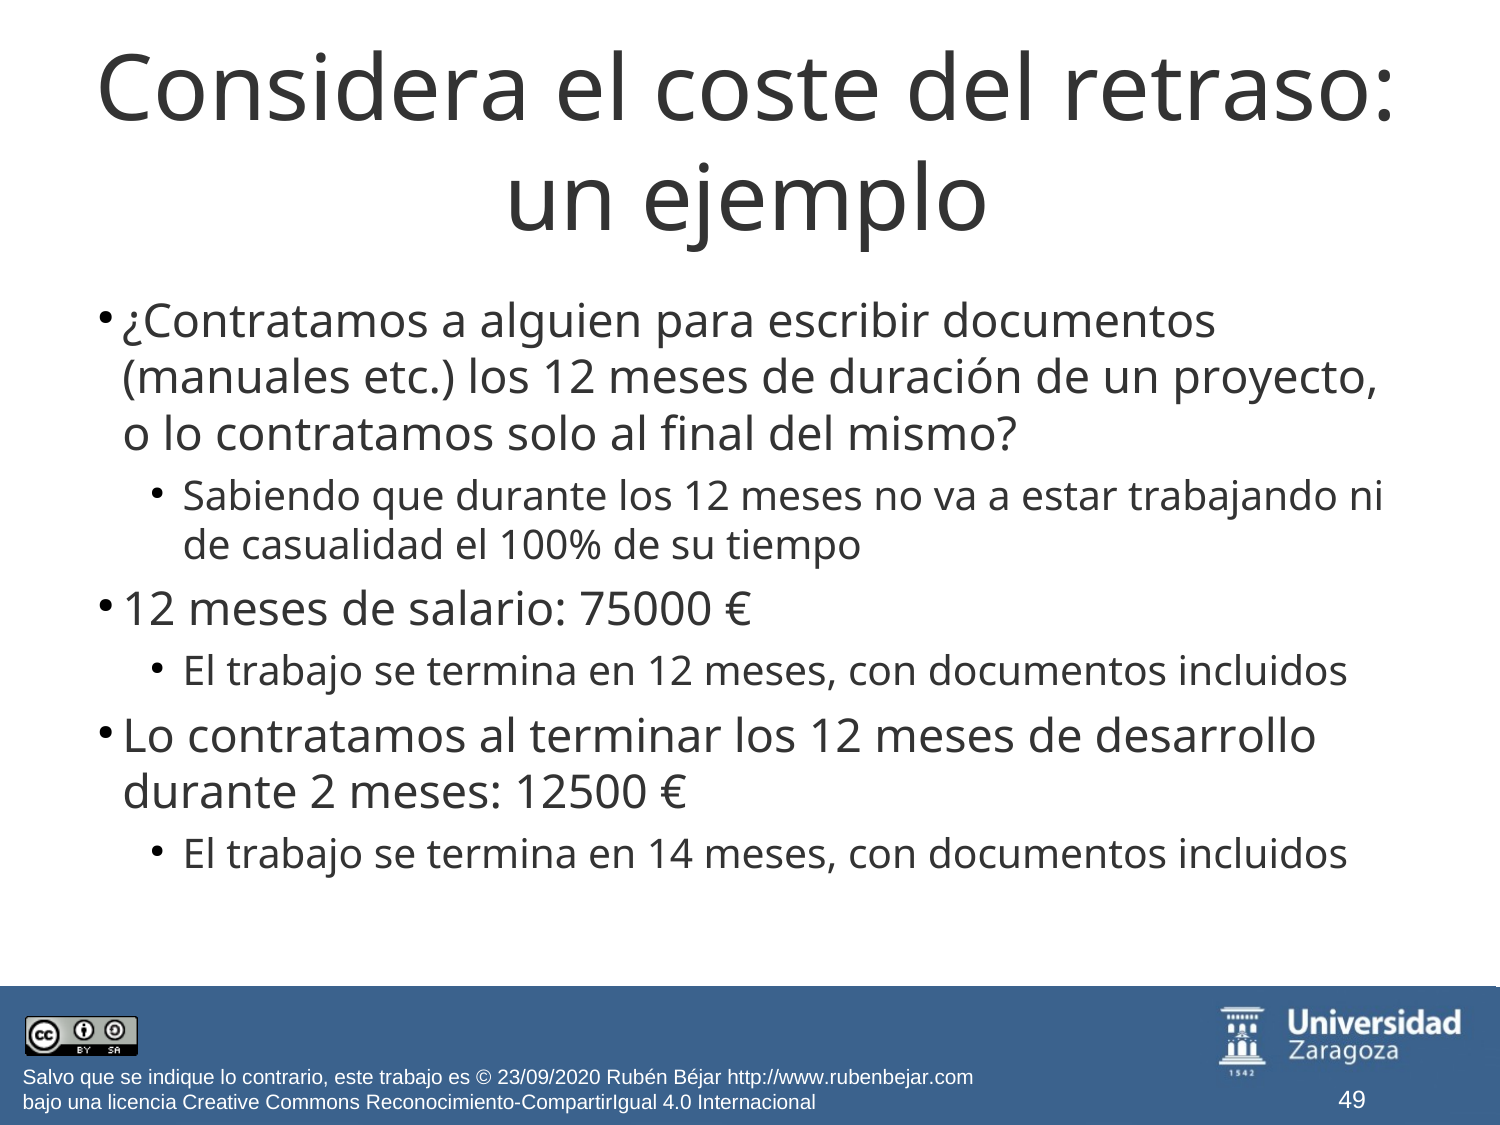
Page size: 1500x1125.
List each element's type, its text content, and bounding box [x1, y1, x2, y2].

picture [0, 986, 1500, 1125]
title Considera el coste del retraso: un ejemplo [74, 20, 1420, 257]
list ¿Contratamos a alguien para escribir documentos (manuales etc.) los 12 meses de duración de un proyecto, o lo contratamos solo al final del mismo? Sabiendo que durante los 12 meses no va a estar trabajando ni de casualidad el 100% de su tiempo 12 meses de salario: 75000 € El trabajo se termina en 12 meses, con documentos incluidos Lo contratamos al terminar los 12 meses de desarrollo durante 2 meses: 12500 € El trabajo se termina en 14 meses, con documentos incluidos [82, 283, 1418, 957]
